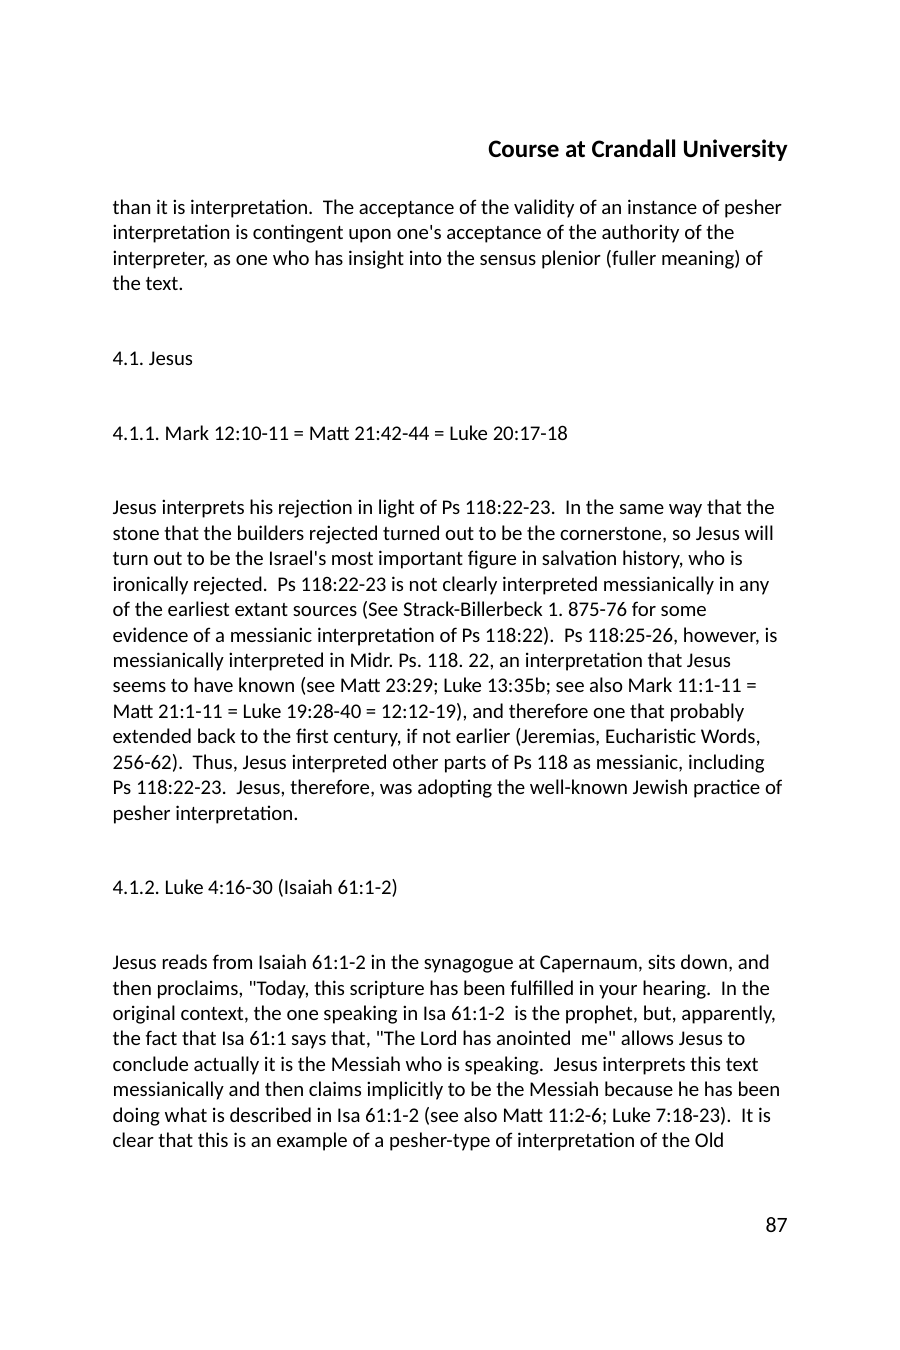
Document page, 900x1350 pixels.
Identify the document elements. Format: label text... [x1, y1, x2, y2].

text 4.1.2. Luke 4:16-30 (Isaiah 61:1-2) [112, 874, 787, 900]
text than it is interpretation. The acceptance of the validity of an instance of pesher interpretation is contingent upon one's acceptance of the authority of the interpreter, as one who has insight into the sensus plenior (fuller meaning) of the text. [112, 194, 787, 296]
text 4.1. Jesus [112, 345, 787, 371]
text Jesus reads from Isaiah 61:1-2 in the synagogue at Capernaum, sits down, and then proclaims, "Today, this scripture has been fulfilled in your hearing. In the original context, the one speaking in Isa 61:1-2 is the prophet, but, apparently, the fact that Isa 61:1 says that, "The Lord has anointed me" allows Jesus to conclude actually it is the Messiah who is speaking. Jesus interprets this text messianically and then claims implicitly to be the Messiah because he has been doing what is described in Isa 61:1-2 (see also Matt 11:2-6; Luke 7:18-23). It is clear that this is an example of a pesher-type of interpretation of the Old [112, 949, 787, 1153]
text 4.1.1. Mark 12:10-11 = Matt 21:42-44 = Luke 20:17-18 [112, 420, 787, 445]
text Jesus interprets his rejection in light of Ps 118:22-23. In the same way that the stone that the builders rejected turned out to be the cornerstone, so Jesus will turn out to be the Israel's most important figure in salvation history, who is ironically rejected. Ps 118:22-23 is not clearly interpreted messianically in any of the earliest extant sources (See Strack-Billerbeck 1. 875-76 for some evidence of a messianic interpretation of Ps 118:22). Ps 118:25-26, however, is messianically interpreted in Midr. Ps. 118. 22, an interpretation that Jesus seems to have known (see Matt 23:29; Luke 13:35b; see also Mark 11:1-11 = Matt 21:1-11 = Luke 19:28-40 = 12:12-19), and therefore one that probably extended back to the first century, if not earlier (Jeremias, Eucharistic Words, 256-62). Thus, Jesus interpreted other parts of Ps 118 as messianic, including Ps 118:22-23. Jesus, therefore, was adopting the well-known Jewish practice of pesher interpretation. [112, 495, 787, 825]
